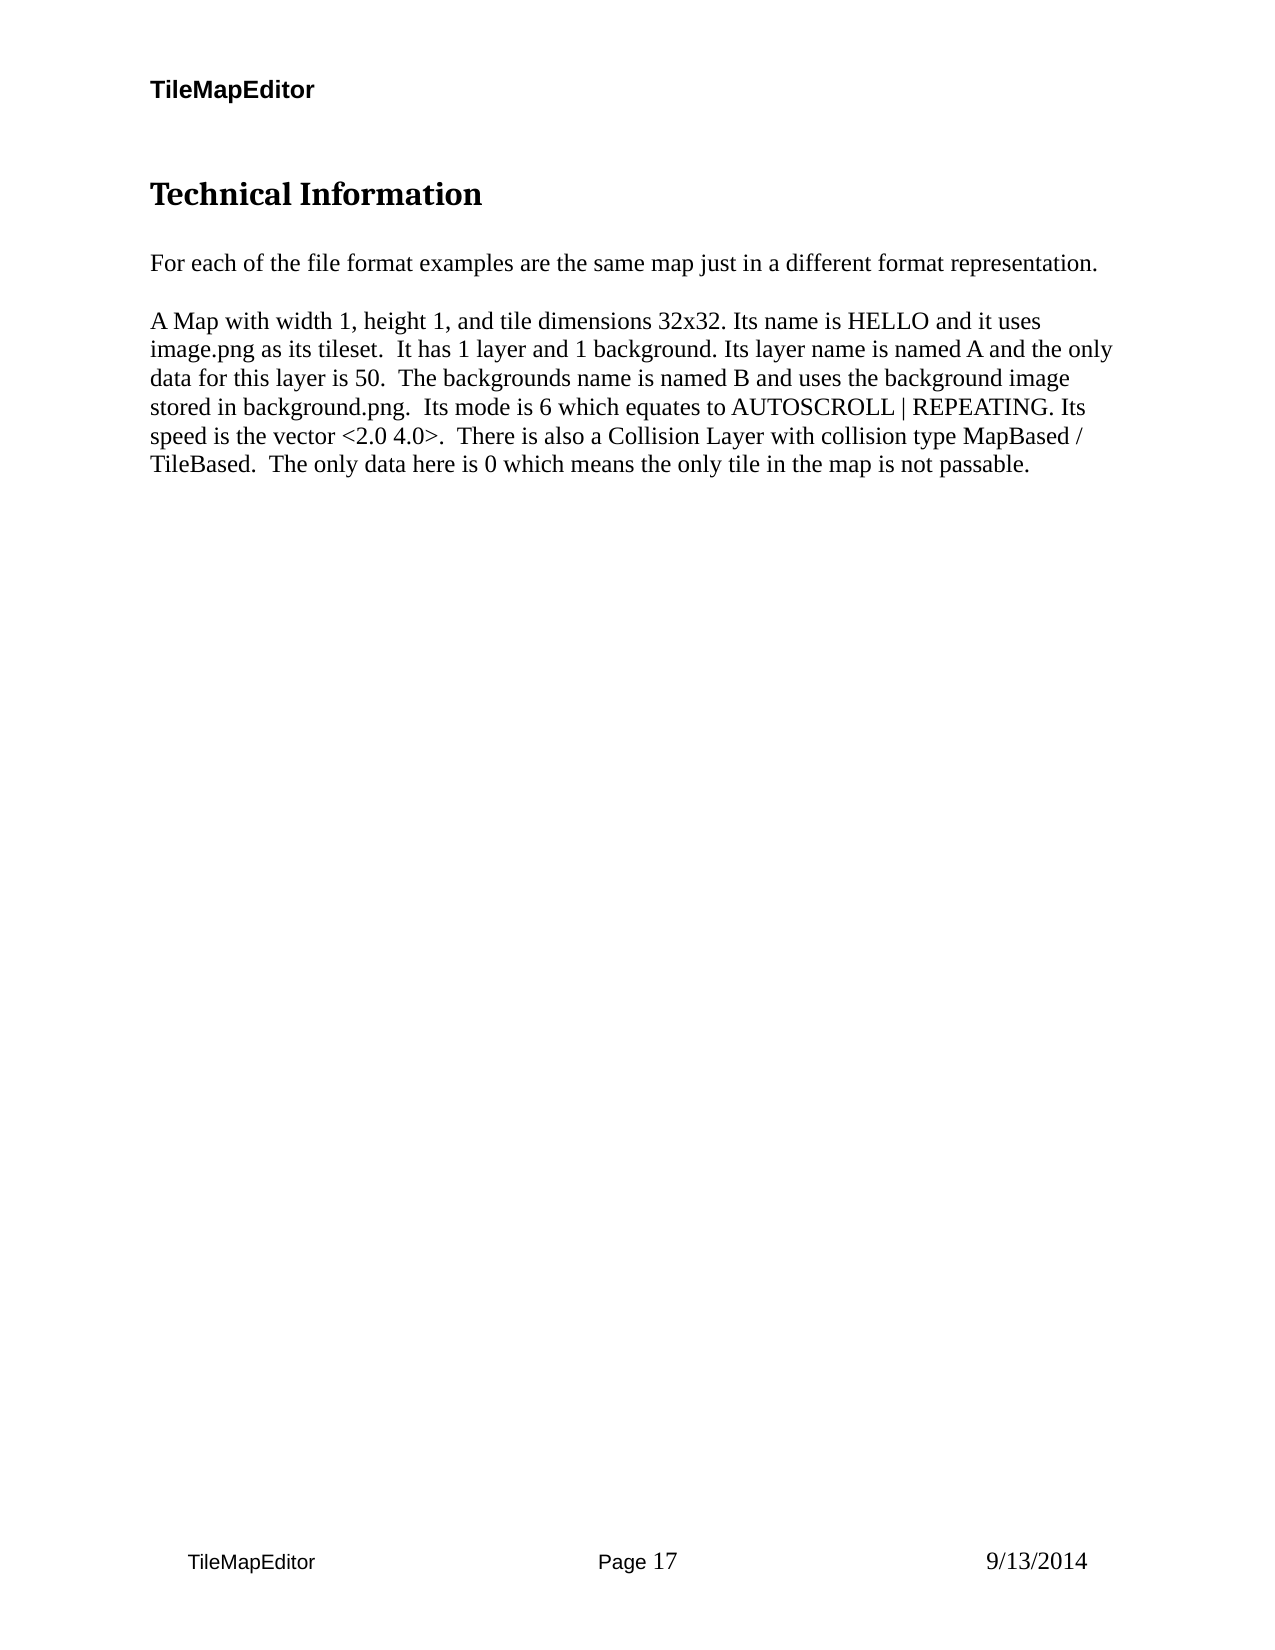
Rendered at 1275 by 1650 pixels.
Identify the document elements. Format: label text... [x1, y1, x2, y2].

subtitle Technical Information [150, 175, 1125, 213]
text A Map with width 1, height 1, and tile dimensions 32x32. Its name is HELLO and it uses image.png as its tileset. It has 1 layer and 1 background. Its layer name is named A and the only data for this layer is 50. The backgrounds name is named B and uses the background image stored in background.png. Its mode is 6 which equates to AUTOSCROLL | REPEATING. Its speed is the vector <2.0 4.0>. There is also a Collision Layer with collision type MapBased / TileBased. The only data here is 0 which means the only tile in the map is not passable. [150, 306, 1125, 478]
text For each of the file format examples are the same map just in a different format representation. [150, 248, 1125, 277]
